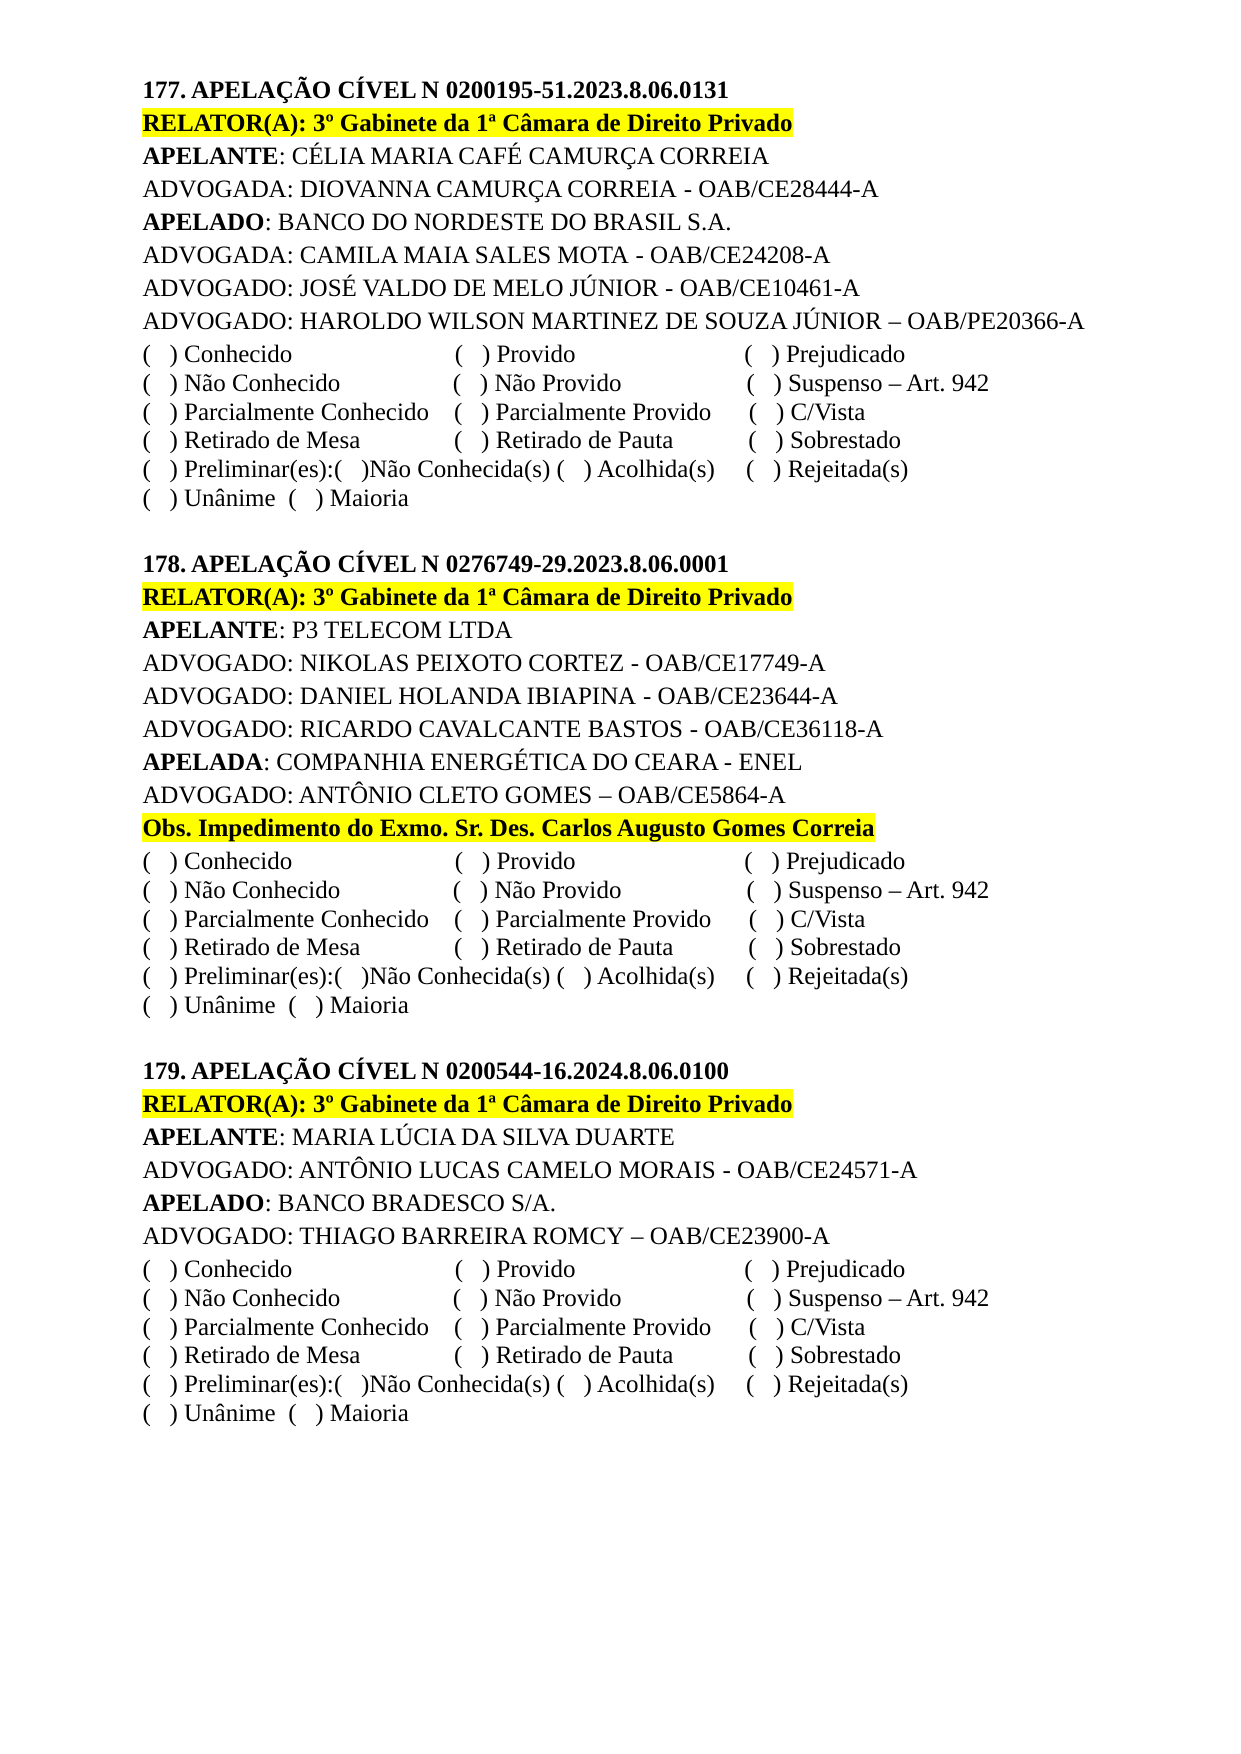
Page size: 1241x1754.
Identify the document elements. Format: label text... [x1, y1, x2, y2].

text ( ) Unânime ( ) Maioria [142, 1398, 1141, 1493]
text ( ) Preliminar(es):( )Não Conhecida(s) ( ) Acolhida(s) ( ) Rejeitada(s) [142, 961, 1158, 990]
text ( ) Unânime ( ) Maioria 179. APELAÇÃO CÍVEL N 0200544-16.2024.8.06.0100 RELATOR(A): 3º Gabinete da 1ª Câmara de Direito Privado APELANTE: MARIA LÚCIA DA SILVA DUARTE ADVOGADO: ANTÔNIO LUCAS CAMELO MORAIS - OAB/CE24571-A APELADO: BANCO BRADESCO S/A. ADVOGADO: THIAGO BARREIRA ROMCY – OAB/CE23900-A [142, 990, 1141, 1250]
text ( ) Retirado de Mesa ( ) Retirado de Pauta ( ) Sobrestado [142, 1340, 1158, 1369]
text ( ) Conhecido ( ) Provido ( ) Prejudicado [142, 339, 1141, 368]
text ( ) Retirado de Mesa ( ) Retirado de Pauta ( ) Sobrestado [142, 932, 1158, 961]
text ( ) Retirado de Mesa ( ) Retirado de Pauta ( ) Sobrestado [142, 425, 1158, 454]
text ( ) Não Conhecido ( ) Não Provido ( ) Suspenso – Art. 942 [142, 1283, 1158, 1312]
text ( ) Preliminar(es):( )Não Conhecida(s) ( ) Acolhida(s) ( ) Rejeitada(s) [142, 1369, 1158, 1398]
text ( ) Conhecido ( ) Provido ( ) Prejudicado [142, 1254, 1141, 1283]
text ( ) Preliminar(es):( )Não Conhecida(s) ( ) Acolhida(s) ( ) Rejeitada(s) [142, 454, 1158, 483]
text ( ) Parcialmente Conhecido ( ) Parcialmente Provido ( ) C/Vista [142, 1312, 1158, 1340]
text ( ) Unânime ( ) Maioria 178. APELAÇÃO CÍVEL N 0276749-29.2023.8.06.0001 RELATOR(A): 3º Gabinete da 1ª Câmara de Direito Privado APELANTE: P3 TELECOM LTDA ADVOGADO: NIKOLAS PEIXOTO CORTEZ - OAB/CE17749-A ADVOGADO: DANIEL HOLANDA IBIAPINA - OAB/CE23644-A ADVOGADO: RICARDO CAVALCANTE BASTOS - OAB/CE36118-A APELADA: COMPANHIA ENERGÉTICA DO CEARA - ENEL ADVOGADO: ANTÔNIO CLETO GOMES – OAB/CE5864-A [142, 483, 1141, 809]
text ( ) Não Conhecido ( ) Não Provido ( ) Suspenso – Art. 942 [142, 875, 1158, 904]
text ( ) Parcialmente Conhecido ( ) Parcialmente Provido ( ) C/Vista [142, 397, 1158, 425]
text ( ) Parcialmente Conhecido ( ) Parcialmente Provido ( ) C/Vista [142, 904, 1158, 932]
text Obs. Impedimento do Exmo. Sr. Des. Carlos Augusto Gomes Correia [142, 813, 1141, 842]
text 177. APELAÇÃO CÍVEL N 0200195-51.2023.8.06.0131 RELATOR(A): 3º Gabinete da 1ª Câmara de Direito Privado APELANTE: CÉLIA MARIA CAFÉ CAMURÇA CORREIA ADVOGADA: DIOVANNA CAMURÇA CORREIA - OAB/CE28444-A APELADO: BANCO DO NORDESTE DO BRASIL S.A. ADVOGADA: CAMILA MAIA SALES MOTA - OAB/CE24208-A ADVOGADO: JOSÉ VALDO DE MELO JÚNIOR - OAB/CE10461-A ADVOGADO: HAROLDO WILSON MARTINEZ DE SOUZA JÚNIOR – OAB/PE20366-A [142, 75, 1141, 335]
text ( ) Conhecido ( ) Provido ( ) Prejudicado [142, 846, 1141, 875]
text ( ) Não Conhecido ( ) Não Provido ( ) Suspenso – Art. 942 [142, 368, 1158, 397]
